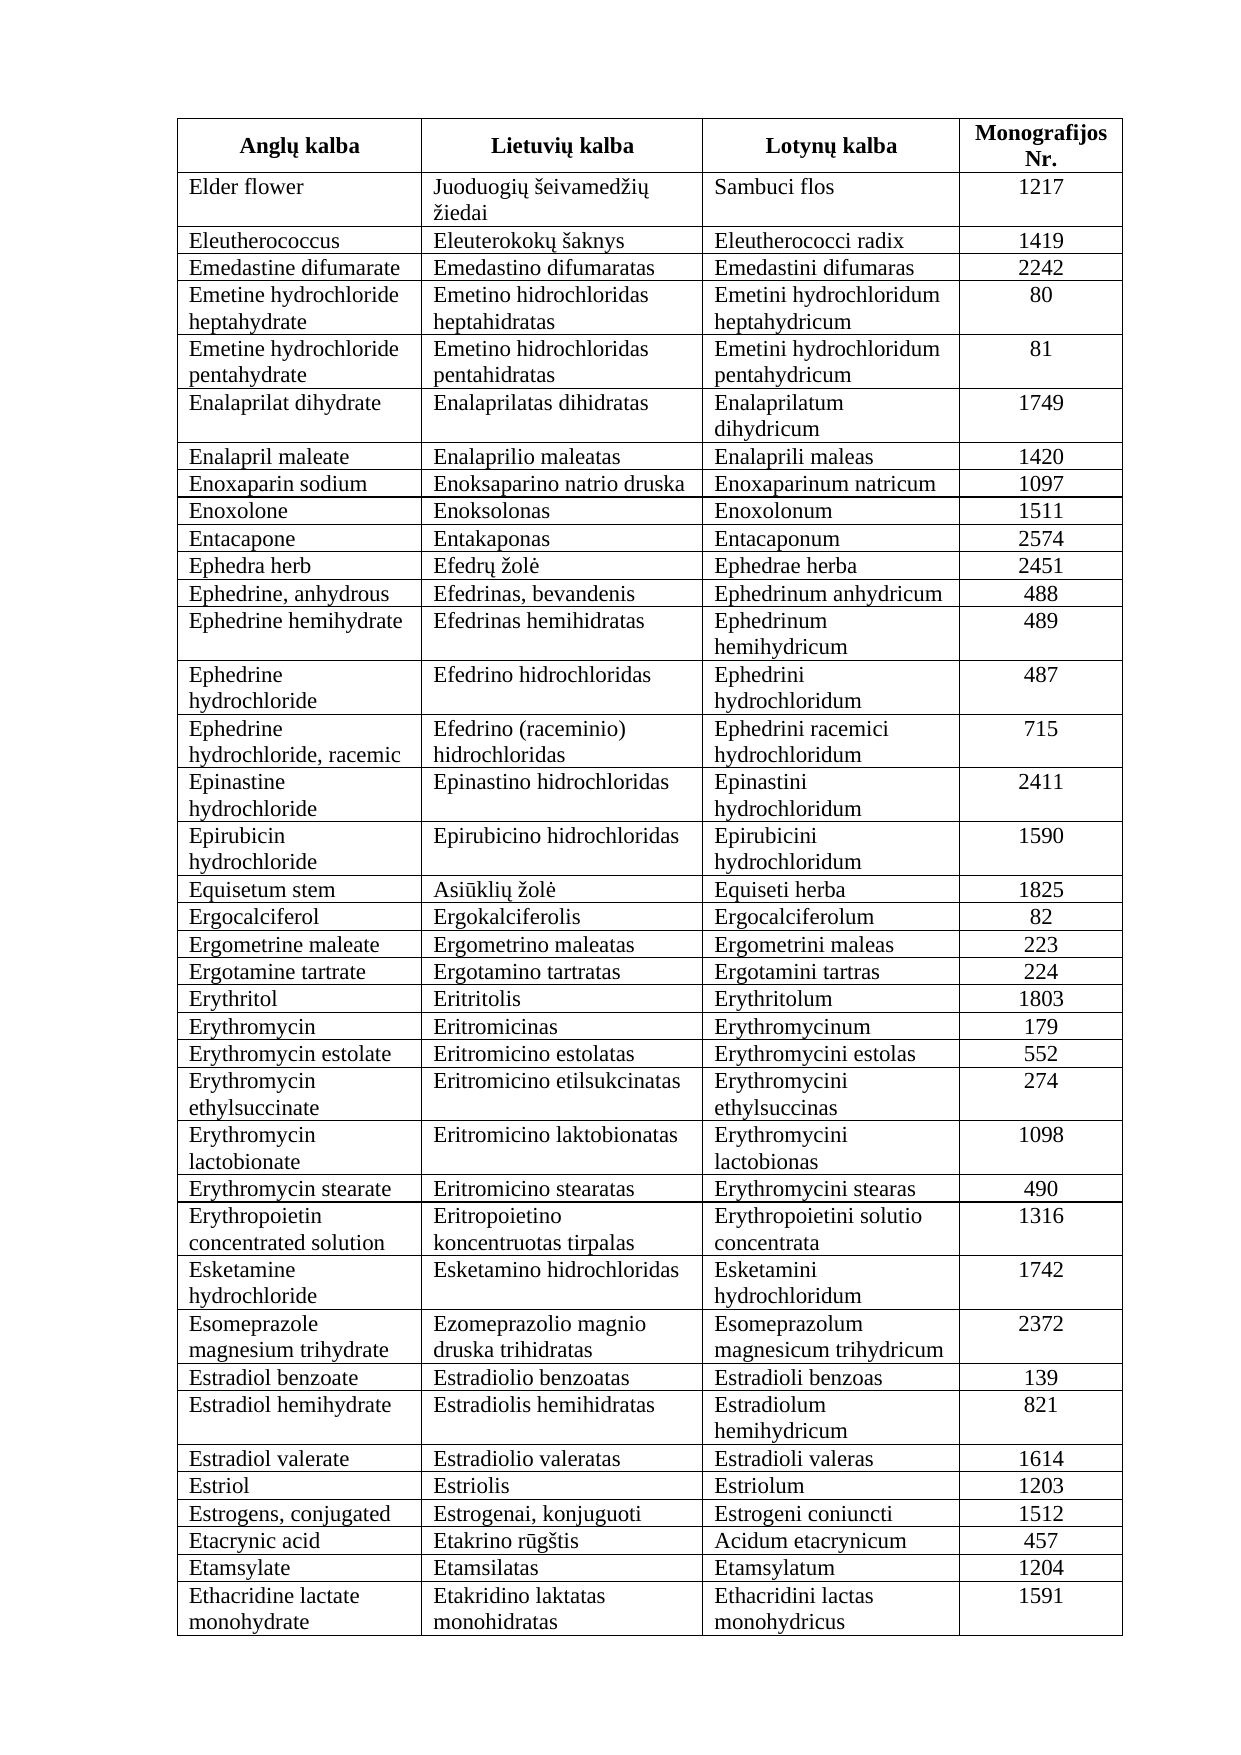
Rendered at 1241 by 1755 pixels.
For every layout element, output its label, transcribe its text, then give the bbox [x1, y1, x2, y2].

table_cell Ephedrinum anhydricum [703, 580, 959, 606]
table_cell Juoduogių šeivamedžių žiedai [422, 173, 702, 226]
table_cell Etamsilatas [422, 1555, 702, 1581]
table_cell Erythromycini ethylsuccinas [703, 1068, 959, 1120]
table_cell Estrogenai, konjuguoti [422, 1500, 702, 1526]
table_cell 274 [960, 1068, 1122, 1120]
table_cell Epinastino hidrochloridas [422, 768, 702, 821]
table_cell Ephedrine, anhydrous [178, 580, 421, 606]
table_cell Estradiolum hemihydricum [703, 1391, 959, 1444]
table_cell Eritromicino estolatas [422, 1040, 702, 1067]
table_cell Equisetum stem [178, 876, 421, 902]
table_cell Ergokalciferolis [422, 903, 702, 929]
table_cell Acidum etacrynicum [703, 1527, 959, 1553]
table_cell Epirubicini hydrochloridum [703, 822, 959, 875]
table_cell Equiseti herba [703, 876, 959, 902]
table_cell 488 [960, 580, 1122, 606]
table_cell Ergometrini maleas [703, 931, 959, 957]
table_cell 2242 [960, 254, 1122, 280]
table_cell 223 [960, 931, 1122, 957]
table_cell Estradioli valeras [703, 1445, 959, 1471]
table_cell Erythropoietini solutio concentrata [703, 1203, 959, 1255]
table_header Anglų kalba [178, 119, 421, 172]
table_cell Esketamino hidrochloridas [422, 1256, 702, 1309]
table_cell Esketamini hydrochloridum [703, 1256, 959, 1309]
table_cell Eleutherococci radix [703, 227, 959, 253]
table_cell Erythromycin [178, 1013, 421, 1039]
table_cell 1803 [960, 985, 1122, 1012]
table_cell Eritromicinas [422, 1013, 702, 1039]
table_cell 82 [960, 903, 1122, 929]
table_cell Eritromicino stearatas [422, 1175, 702, 1201]
table_cell Enalaprilatum dihydricum [703, 389, 959, 442]
table_cell Estradiolio benzoatas [422, 1364, 702, 1390]
table_cell Efedrinas, bevandenis [422, 580, 702, 606]
table_cell Ergometrine maleate [178, 931, 421, 957]
table_header Lietuvių kalba [422, 119, 702, 172]
table_cell Estriolis [422, 1472, 702, 1499]
table_cell 1419 [960, 227, 1122, 253]
table_cell 1420 [960, 443, 1122, 469]
table_cell Ephedrini racemici hydrochloridum [703, 715, 959, 767]
table_cell Estradiolis hemihidratas [422, 1391, 702, 1444]
table_cell 81 [960, 335, 1122, 388]
table_cell Epinastine hydrochloride [178, 768, 421, 821]
table_cell Etakrino rūgštis [422, 1527, 702, 1553]
table_cell Emedastine difumarate [178, 254, 421, 280]
table_cell 715 [960, 715, 1122, 767]
table_cell Ephedrine hydrochloride, racemic [178, 715, 421, 767]
table_cell Emetini hydrochloridum pentahydricum [703, 335, 959, 388]
table_cell 1204 [960, 1555, 1122, 1581]
table_cell Ephedrine hemihydrate [178, 607, 421, 660]
table_cell Emetine hydrochloride pentahydrate [178, 335, 421, 388]
table_cell Sambuci flos [703, 173, 959, 226]
table_header Monografijos Nr. [960, 119, 1122, 172]
table_cell 1825 [960, 876, 1122, 902]
table_cell Estradiol benzoate [178, 1364, 421, 1390]
table_cell 1591 [960, 1582, 1122, 1634]
table_cell 2411 [960, 768, 1122, 821]
table_cell Erythromycini lactobionas [703, 1121, 959, 1174]
table_cell Ergocalciferolum [703, 903, 959, 929]
table_cell 139 [960, 1364, 1122, 1390]
table_cell 821 [960, 1391, 1122, 1444]
table_cell Epirubicin hydrochloride [178, 822, 421, 875]
table_cell 80 [960, 281, 1122, 334]
table_cell Efedrino hidrochloridas [422, 661, 702, 713]
table_cell 2574 [960, 525, 1122, 551]
table_cell Estriol [178, 1472, 421, 1499]
table_cell Erythromycin stearate [178, 1175, 421, 1201]
table_cell Ephedrae herba [703, 552, 959, 579]
table_cell 1590 [960, 822, 1122, 875]
table_cell Ethacridini lactas monohydricus [703, 1582, 959, 1634]
table_cell Enalaprilio maleatas [422, 443, 702, 469]
table_cell Efedrinas hemihidratas [422, 607, 702, 660]
table_cell Epinastini hydrochloridum [703, 768, 959, 821]
table_cell 457 [960, 1527, 1122, 1553]
table_cell Estradioli benzoas [703, 1364, 959, 1390]
table_cell Epirubicino hidrochloridas [422, 822, 702, 875]
table_cell Emetini hydrochloridum heptahydricum [703, 281, 959, 334]
table_cell Ephedrini hydrochloridum [703, 661, 959, 713]
table_cell Ergotamino tartratas [422, 958, 702, 984]
table_cell Eritromicino etilsukcinatas [422, 1068, 702, 1120]
table_cell Enalaprilatas dihidratas [422, 389, 702, 442]
table_cell Ethacridine lactate monohydrate [178, 1582, 421, 1634]
table_cell 1749 [960, 389, 1122, 442]
table_cell Enoksolonas [422, 498, 702, 524]
table_cell Erythromycin ethylsuccinate [178, 1068, 421, 1120]
table_cell Enoksaparino natrio druska [422, 470, 702, 496]
table_cell 487 [960, 661, 1122, 713]
table_cell Eleutherococcus [178, 227, 421, 253]
table_cell Eleuterokokų šaknys [422, 227, 702, 253]
table_cell Esomeprazolum magnesicum trihydricum [703, 1310, 959, 1363]
table_cell Estradiol hemihydrate [178, 1391, 421, 1444]
table_cell Etacrynic acid [178, 1527, 421, 1553]
table_cell 2372 [960, 1310, 1122, 1363]
table_cell Emetino hidrochloridas heptahidratas [422, 281, 702, 334]
table_cell Emetino hidrochloridas pentahidratas [422, 335, 702, 388]
table_cell 1512 [960, 1500, 1122, 1526]
table_cell 2451 [960, 552, 1122, 579]
table_cell Erythromycin estolate [178, 1040, 421, 1067]
table_cell Enoxaparinum natricum [703, 470, 959, 496]
table_cell Enalapril maleate [178, 443, 421, 469]
table_cell Elder flower [178, 173, 421, 226]
table_cell 490 [960, 1175, 1122, 1201]
table_cell Enoxolonum [703, 498, 959, 524]
table_cell Ezomeprazolio magnio druska trihidratas [422, 1310, 702, 1363]
table_cell Eritropoietino koncentruotas tirpalas [422, 1203, 702, 1255]
table_cell Erythritolum [703, 985, 959, 1012]
table_cell Enoxolone [178, 498, 421, 524]
table_cell Ergocalciferol [178, 903, 421, 929]
table_cell Enoxaparin sodium [178, 470, 421, 496]
table_cell Ergotamine tartrate [178, 958, 421, 984]
table_cell Estrogeni coniuncti [703, 1500, 959, 1526]
table_cell 489 [960, 607, 1122, 660]
table_cell Emedastini difumaras [703, 254, 959, 280]
table_cell Ergotamini tartras [703, 958, 959, 984]
table_cell Efedrino (raceminio) hidrochloridas [422, 715, 702, 767]
table_cell 1217 [960, 173, 1122, 226]
table_cell Entacaponum [703, 525, 959, 551]
table_cell Eritromicino laktobionatas [422, 1121, 702, 1174]
table_cell Emedastino difumaratas [422, 254, 702, 280]
table_cell Erythromycin lactobionate [178, 1121, 421, 1174]
table_cell Ephedrinum hemihydricum [703, 607, 959, 660]
table_cell Ephedra herb [178, 552, 421, 579]
table_cell Emetine hydrochloride heptahydrate [178, 281, 421, 334]
table_cell Enalaprili maleas [703, 443, 959, 469]
table_cell 1511 [960, 498, 1122, 524]
table_cell Erythropoietin concentrated solution [178, 1203, 421, 1255]
table_cell 1097 [960, 470, 1122, 496]
table_cell 1203 [960, 1472, 1122, 1499]
table_cell Estriolum [703, 1472, 959, 1499]
table_cell Ergometrino maleatas [422, 931, 702, 957]
table_cell Ephedrine hydrochloride [178, 661, 421, 713]
table_cell 1098 [960, 1121, 1122, 1174]
table_cell Asiūklių žolė [422, 876, 702, 902]
table_cell Estrogens, conjugated [178, 1500, 421, 1526]
table_header Lotynų kalba [703, 119, 959, 172]
table_cell Erythritol [178, 985, 421, 1012]
table_cell Estradiol valerate [178, 1445, 421, 1471]
table_cell Efedrų žolė [422, 552, 702, 579]
table_cell 179 [960, 1013, 1122, 1039]
table_cell Etamsylate [178, 1555, 421, 1581]
table_cell Entacapone [178, 525, 421, 551]
table_cell Etakridino laktatas monohidratas [422, 1582, 702, 1634]
table_cell 1614 [960, 1445, 1122, 1471]
table_cell Estradiolio valeratas [422, 1445, 702, 1471]
table_cell 224 [960, 958, 1122, 984]
table_cell Esketamine hydrochloride [178, 1256, 421, 1309]
table_cell Entakaponas [422, 525, 702, 551]
table_cell 1742 [960, 1256, 1122, 1309]
table_cell Eritritolis [422, 985, 702, 1012]
table_cell Erythromycinum [703, 1013, 959, 1039]
table_cell Etamsylatum [703, 1555, 959, 1581]
table_cell Erythromycini stearas [703, 1175, 959, 1201]
table_cell Esomeprazole magnesium trihydrate [178, 1310, 421, 1363]
table_cell Erythromycini estolas [703, 1040, 959, 1067]
table_cell 552 [960, 1040, 1122, 1067]
table_cell 1316 [960, 1203, 1122, 1255]
table_cell Enalaprilat dihydrate [178, 389, 421, 442]
